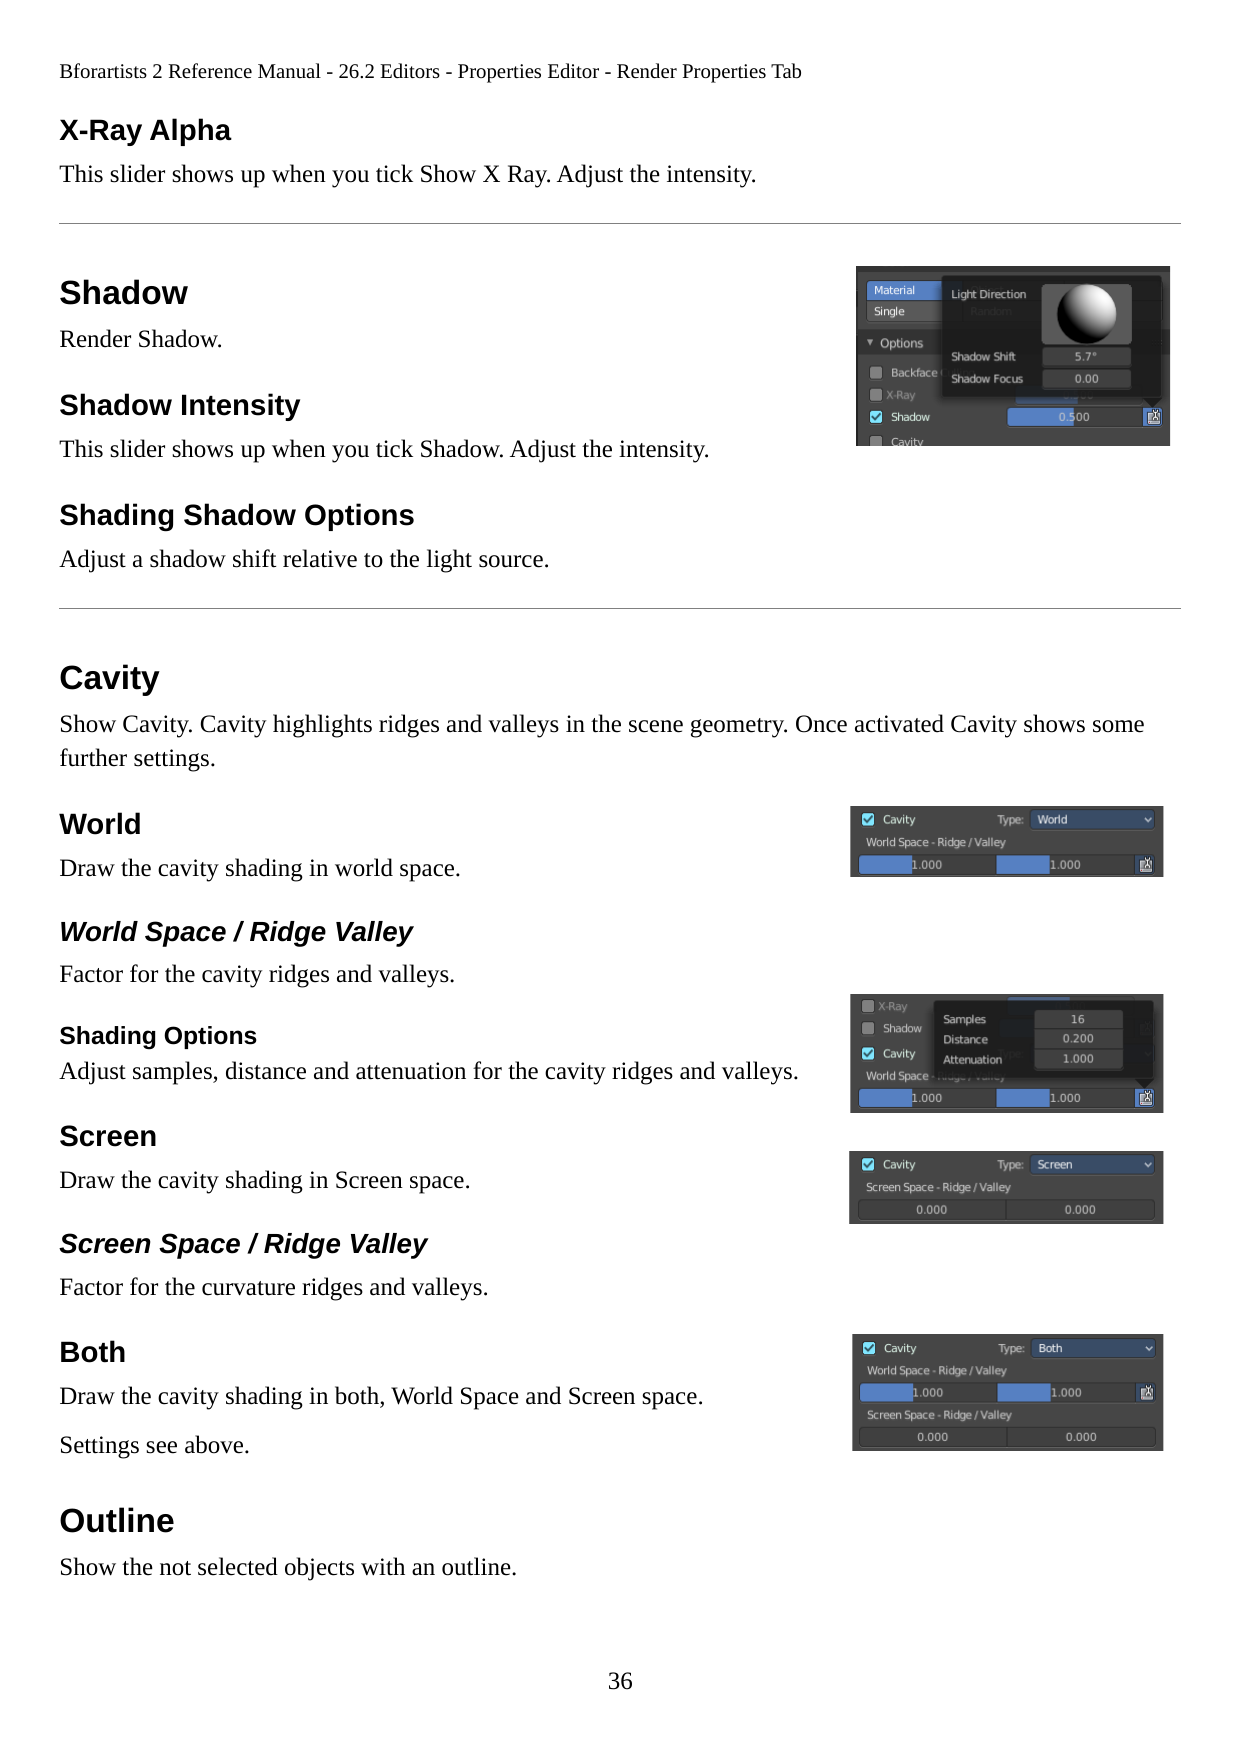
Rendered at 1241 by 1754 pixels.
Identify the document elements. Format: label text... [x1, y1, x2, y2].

subtitle [1171, 388, 1181, 421]
subtitle Screen [59, 1119, 1181, 1153]
subtitle [1164, 1021, 1181, 1049]
subtitle World [59, 807, 850, 841]
picture [849, 1151, 1164, 1224]
subtitle World Space / Ridge Valley [59, 915, 1181, 947]
text Show Cavity. Cavity highlights ridges and valleys in the scene geometry. Once activated Cavity shows some further settings. [59, 709, 1181, 772]
text This slider shows up when you tick Show X Ray. Adjust the intensity. [59, 159, 1181, 188]
text Adjust samples, distance and attenuation for the cavity ridges and valleys. [59, 1056, 850, 1084]
subtitle Outline [59, 1500, 1181, 1539]
text Draw the cavity shading in both, World Space and Screen space. [59, 1381, 852, 1410]
subtitle Shading Shadow Options [59, 498, 1181, 531]
subtitle Shading Options [59, 1021, 850, 1049]
picture [850, 994, 1164, 1113]
text Adjust a shadow shift relative to the light source. [59, 544, 1181, 573]
text Draw the cavity shading in Screen space. [59, 1166, 849, 1194]
subtitle [1164, 807, 1181, 841]
text [1171, 324, 1181, 353]
picture [852, 1334, 1164, 1451]
subtitle [1171, 273, 1181, 312]
text Render Shadow. [59, 324, 856, 353]
picture [850, 806, 1164, 877]
subtitle [1164, 1335, 1181, 1369]
picture [856, 266, 1171, 446]
subtitle Screen Space / Ridge Valley [59, 1227, 1181, 1259]
subtitle Shadow [59, 273, 856, 312]
text Draw the cavity shading in world space. [59, 853, 1181, 882]
subtitle X-Ray Alpha [59, 113, 1181, 146]
text Factor for the cavity ridges and valleys. [59, 959, 1181, 988]
subtitle Both [59, 1335, 852, 1369]
text Factor for the curvature ridges and valleys. [59, 1272, 1181, 1300]
text This slider shows up when you tick Shadow. Adjust the intensity. [59, 434, 1181, 463]
subtitle Shadow Intensity [59, 388, 856, 421]
subtitle Cavity [59, 658, 1181, 697]
text Show the not selected objects with an outline. [59, 1552, 1181, 1580]
text Settings see above. [59, 1431, 1181, 1459]
